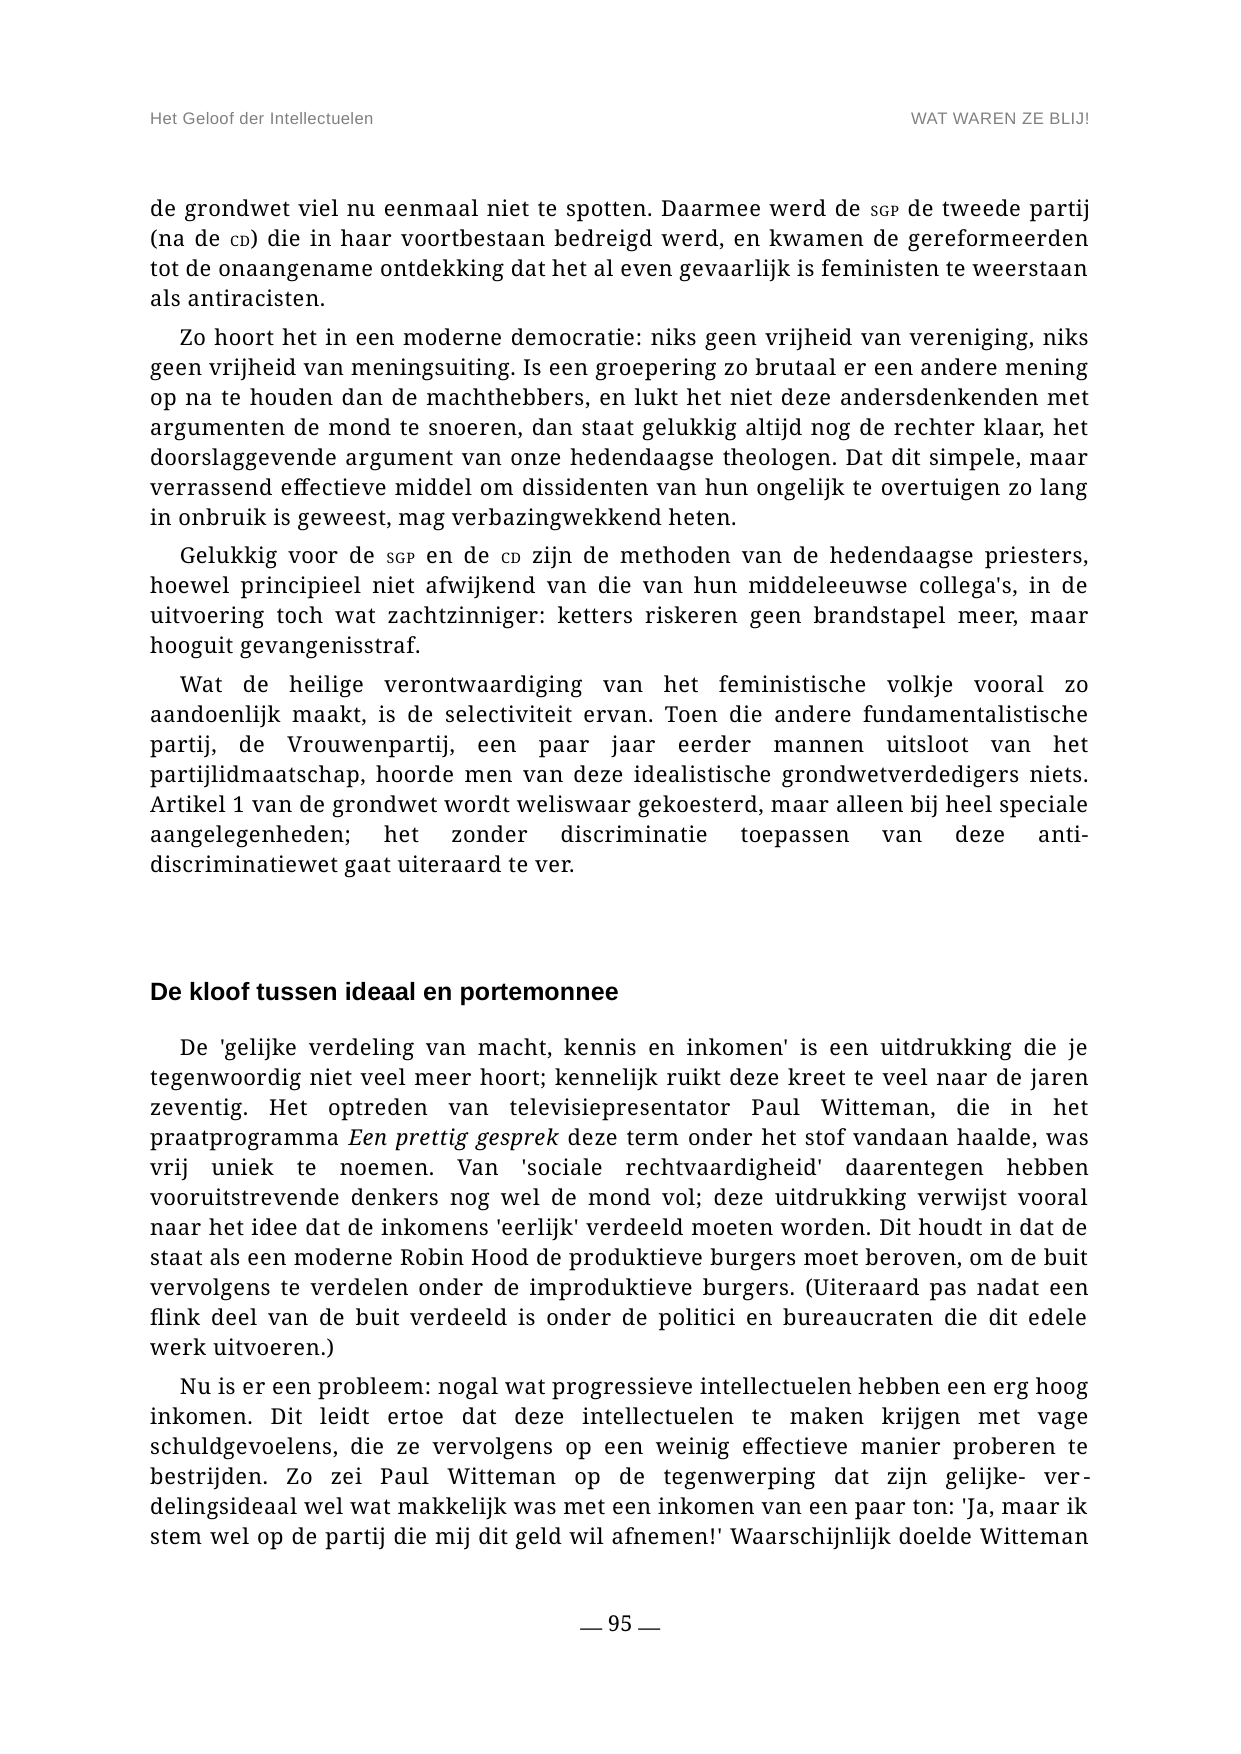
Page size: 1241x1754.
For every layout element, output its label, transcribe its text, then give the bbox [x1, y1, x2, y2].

text Zo hoort het in een moderne democratie: niks geen vrijheid van vereniging, niks geen vrijheid van meningsuiting. Is een groepering zo brutaal er een andere mening op na te houden dan de machthebbers, en lukt het niet deze andersdenkenden met argumenten de mond te snoeren, dan staat gelukkig altijd nog de rechter klaar, het doorslaggevende argument van onze hedendaagse theologen. Dat dit simpele, maar verrassend effectieve middel om dissidenten van hun ongelijk te overtuigen zo lang in onbruik is geweest, mag verbazingwekkend heten. [150, 322, 1090, 532]
text De 'gelijke verdeling van macht, kennis en inkomen' is een uitdrukking die je tegenwoordig niet veel meer hoort; kennelijk ruikt deze kreet te veel naar de jaren zeventig. Het optreden van televisiepresentator Paul Witteman, die in het praatprogramma Een prettig gesprek deze term onder het stof vandaan haalde, was vrij uniek te noemen. Van 'sociale rechtvaardigheid' daarentegen hebben vooruitstrevende denkers nog wel de mond vol; deze uitdrukking verwijst vooral naar het idee dat de inkomens 'eerlijk' verdeeld moeten worden. Dit houdt in dat de staat als een moderne Robin Hood de produktieve burgers moet beroven, om de buit vervolgens te verdelen onder de improduktieve burgers. (Uiteraard pas nadat een flink deel van de buit verdeeld is onder de politici en bureaucraten die dit edele werk uitvoeren.) [150, 1032, 1090, 1362]
text Gelukkig voor de sgp en de cd zijn de methoden van de hedendaagse priesters, hoewel principieel niet afwijkend van die van hun middeleeuwse collega's, in de uitvoering toch wat zachtzinniger: ketters riskeren geen brandstapel meer, maar hooguit gevangenisstraf. [150, 540, 1090, 660]
subtitle De kloof tussen ideaal en portemonnee [150, 977, 1090, 1006]
text Wat de heilige verontwaardiging van het feministische volkje vooral zo aandoenlijk maakt, is de selectiviteit ervan. Toen die andere fundamentalistische partij, de Vrouwenpartij, een paar jaar eerder mannen uitsloot van het partijlidmaatschap, hoorde men van deze idealistische grondwetverdedigers niets. Artikel 1 van de grondwet wordt weliswaar gekoesterd, maar alleen bij heel speciale aangelegenheden; het zonder discriminatie toepassen van deze anti-discriminatiewet gaat uiteraard te ver. [150, 669, 1090, 879]
text de grondwet viel nu eenmaal niet te spotten. Daarmee werd de sgp de tweede partij (na de cd) die in haar voortbestaan bedreigd werd, en kwamen de gereformeerden tot de onaangename ontdekking dat het al even gevaarlijk is feministen te weerstaan als antiracisten. [150, 193, 1090, 313]
text Nu is er een probleem: nogal wat progressieve intellectuelen hebben een erg hoog inkomen. Dit leidt ertoe dat deze intellectuelen te maken krijgen met vage schuldgevoelens, die ze vervolgens op een weinig effectieve manier proberen te bestrijden. Zo zei Paul Witteman op de tegenwerping dat zijn gelijke- ver­delingsideaal wel wat makkelijk was met een inkomen van een paar ton: 'Ja, maar ik stem wel op de partij die mij dit geld wil afnemen!' Waarschijnlijk doelde Witteman [150, 1371, 1090, 1551]
